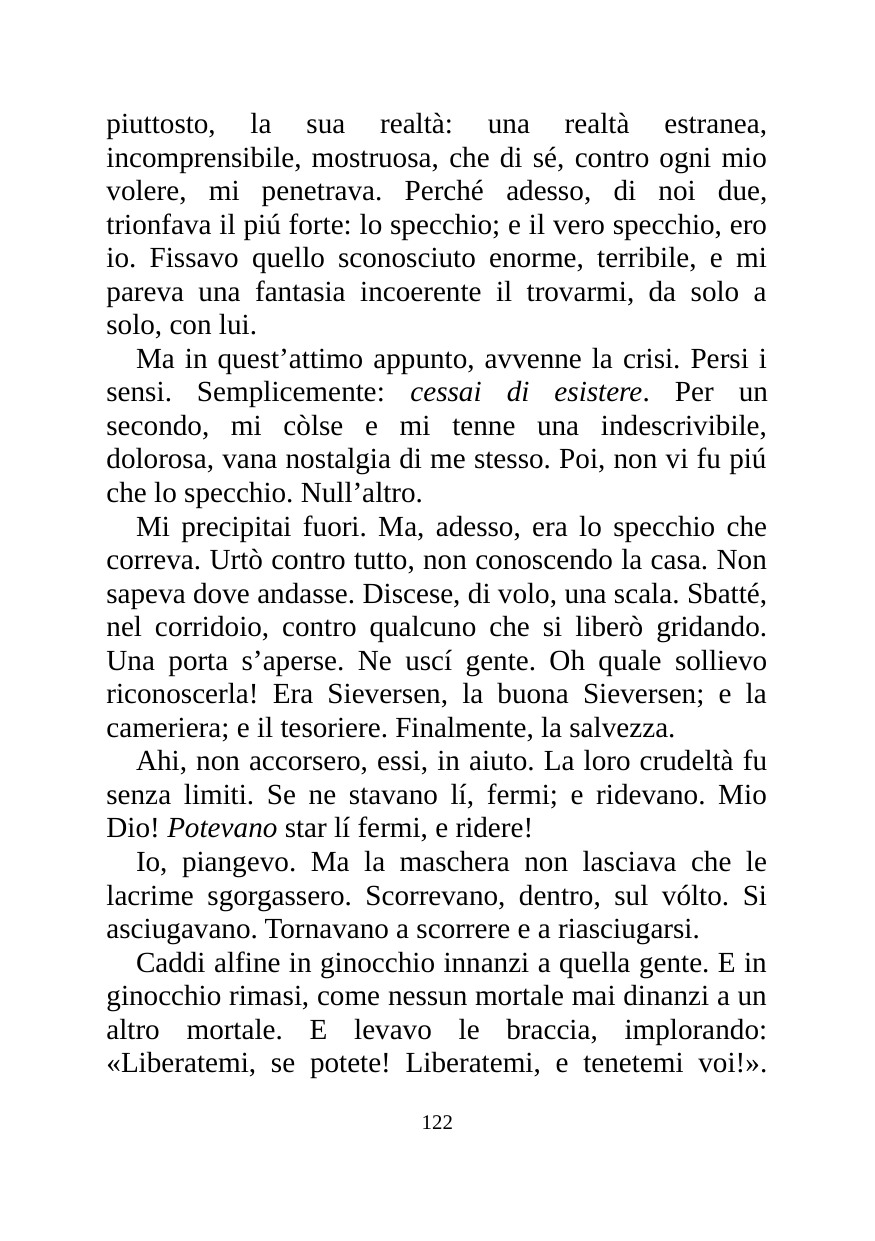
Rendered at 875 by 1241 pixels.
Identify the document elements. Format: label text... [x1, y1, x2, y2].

text Mi precipitai fuori. Ma, adesso, era lo specchio che correva. Urtò contro tutto, non conoscendo la casa. Non sapeva dove andasse. Discese, di volo, una scala. Sbatté, nel corridoio, contro qualcuno che si liberò gridando. Una porta s’aperse. Ne uscí gente. Oh quale sollievo riconoscerla! Era Sieversen, la buona Sieversen; e la cameriera; e il tesoriere. Finalmente, la salvezza. [106, 509, 768, 743]
text Caddi alfine in ginocchio innanzi a quella gente. E in ginocchio rimasi, come nessun mortale mai dinanzi a un altro mortale. E levavo le braccia, implorando: «Liberatemi, se potete! Liberatemi, e tenetemi voi!». [106, 945, 768, 1079]
text piuttosto, la sua realtà: una realtà estranea, incomprensibile, mostruosa, che di sé, contro ogni mio volere, mi penetrava. Perché adesso, di noi due, trionfava il piú forte: lo specchio; e il vero specchio, ero io. Fissavo quello sconosciuto enorme, terribile, e mi pareva una fantasia incoerente il trovarmi, da solo a solo, con lui. [106, 106, 768, 341]
text Ma in quest’attimo appunto, avvenne la crisi. Persi i sensi. Semplicemente: cessai di esistere. Per un secondo, mi còlse e mi tenne una indescrivibile, dolorosa, vana nostalgia di me stesso. Poi, non vi fu piú che lo specchio. Null’altro. [106, 341, 768, 509]
text Io, piangevo. Ma la maschera non lasciava che le lacrime sgorgassero. Scorrevano, dentro, sul vólto. Si asciugavano. Tornavano a scorrere e a riasciugarsi. [106, 844, 768, 945]
text Ahi, non accorsero, essi, in aiuto. La loro crudeltà fu senza limiti. Se ne stavano lí, fermi; e ridevano. Mio Dio! Potevano star lí fermi, e ridere! [106, 743, 768, 844]
